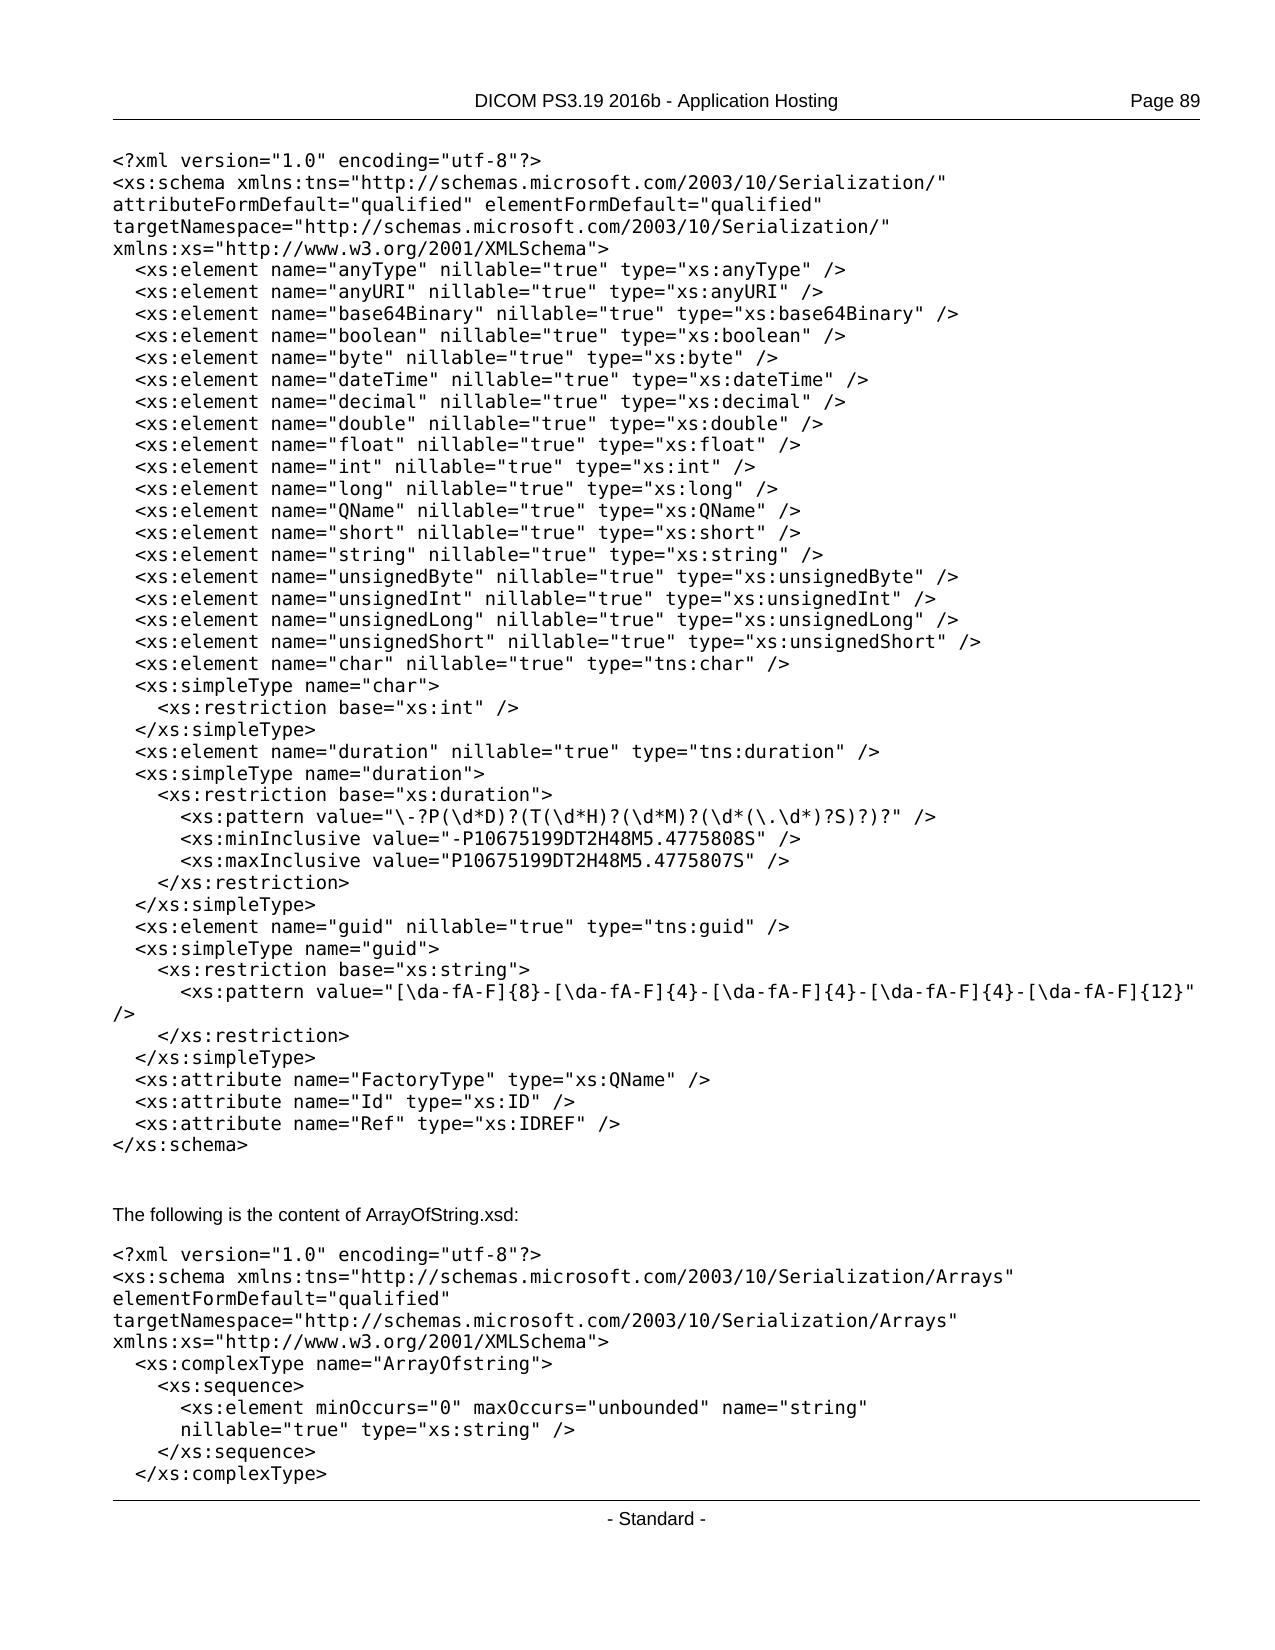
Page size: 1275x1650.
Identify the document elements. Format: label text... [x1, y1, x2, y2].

text <?xml version="1.0" encoding="utf-8"?> <xs:schema xmlns:tns="http://schemas.microsoft.com/2003/10/Serialization/" attributeFormDefault="qualified" elementFormDefault="qualified" targetNamespace="http://schemas.microsoft.com/2003/10/Serialization/" xmlns:xs="http://www.w3.org/2001/XMLSchema"> <xs:element name="anyType" nillable="true" type="xs:anyType" /> <xs:element name="anyURI" nillable="true" type="xs:anyURI" /> <xs:element name="base64Binary" nillable="true" type="xs:base64Binary" /> <xs:element name="boolean" nillable="true" type="xs:boolean" /> <xs:element name="byte" nillable="true" type="xs:byte" /> <xs:element name="dateTime" nillable="true" type="xs:dateTime" /> <xs:element name="decimal" nillable="true" type="xs:decimal" /> <xs:element name="double" nillable="true" type="xs:double" /> <xs:element name="float" nillable="true" type="xs:float" /> <xs:element name="int" nillable="true" type="xs:int" /> <xs:element name="long" nillable="true" type="xs:long" /> <xs:element name="QName" nillable="true" type="xs:QName" /> <xs:element name="short" nillable="true" type="xs:short" /> <xs:element name="string" nillable="true" type="xs:string" /> <xs:element name="unsignedByte" nillable="true" type="xs:unsignedByte" /> <xs:element name="unsignedInt" nillable="true" type="xs:unsignedInt" /> <xs:element name="unsignedLong" nillable="true" type="xs:unsignedLong" /> <xs:element name="unsignedShort" nillable="true" type="xs:unsignedShort" /> <xs:element name="char" nillable="true" type="tns:char" /> <xs:simpleType name="char"> <xs:restriction base="xs:int" /> </xs:simpleType> <xs:element name="duration" nillable="true" type="tns:duration" /> <xs:simpleType name="duration"> <xs:restriction base="xs:duration"> <xs:pattern value="\-?P(\d*D)?(T(\d*H)?(\d*M)?(\d*(\.\d*)?S)?)?" /> <xs:minInclusive value="-P10675199DT2H48M5.4775808S" /> <xs:maxInclusive value="P10675199DT2H48M5.4775807S" /> </xs:restriction> </xs:simpleType> <xs:element name="guid" nillable="true" type="tns:guid" /> <xs:simpleType name="guid"> <xs:restriction base="xs:string"> <xs:pattern value="[\da-fA-F]{8}-[\da-fA-F]{4}-[\da-fA-F]{4}-[\da-fA-F]{4}-[\da-fA-F]{12}" /> </xs:restriction> </xs:simpleType> <xs:attribute name="FactoryType" type="xs:QName" /> <xs:attribute name="Id" type="xs:ID" /> <xs:attribute name="Ref" type="xs:IDREF" /> </xs:schema> [112, 150, 1200, 1185]
text The following is the content of ArrayOfString.xsd: [112, 1204, 1200, 1225]
text <?xml version="1.0" encoding="utf-8"?> <xs:schema xmlns:tns="http://schemas.microsoft.com/2003/10/Serialization/Arrays" elementFormDefault="qualified" targetNamespace="http://schemas.microsoft.com/2003/10/Serialization/Arrays" xmlns:xs="http://www.w3.org/2001/XMLSchema"> <xs:complexType name="ArrayOfstring"> <xs:sequence> <xs:element minOccurs="0" maxOccurs="unbounded" name="string" nillable="true" type="xs:string" /> </xs:sequence> </xs:complexType> [112, 1244, 1200, 1485]
